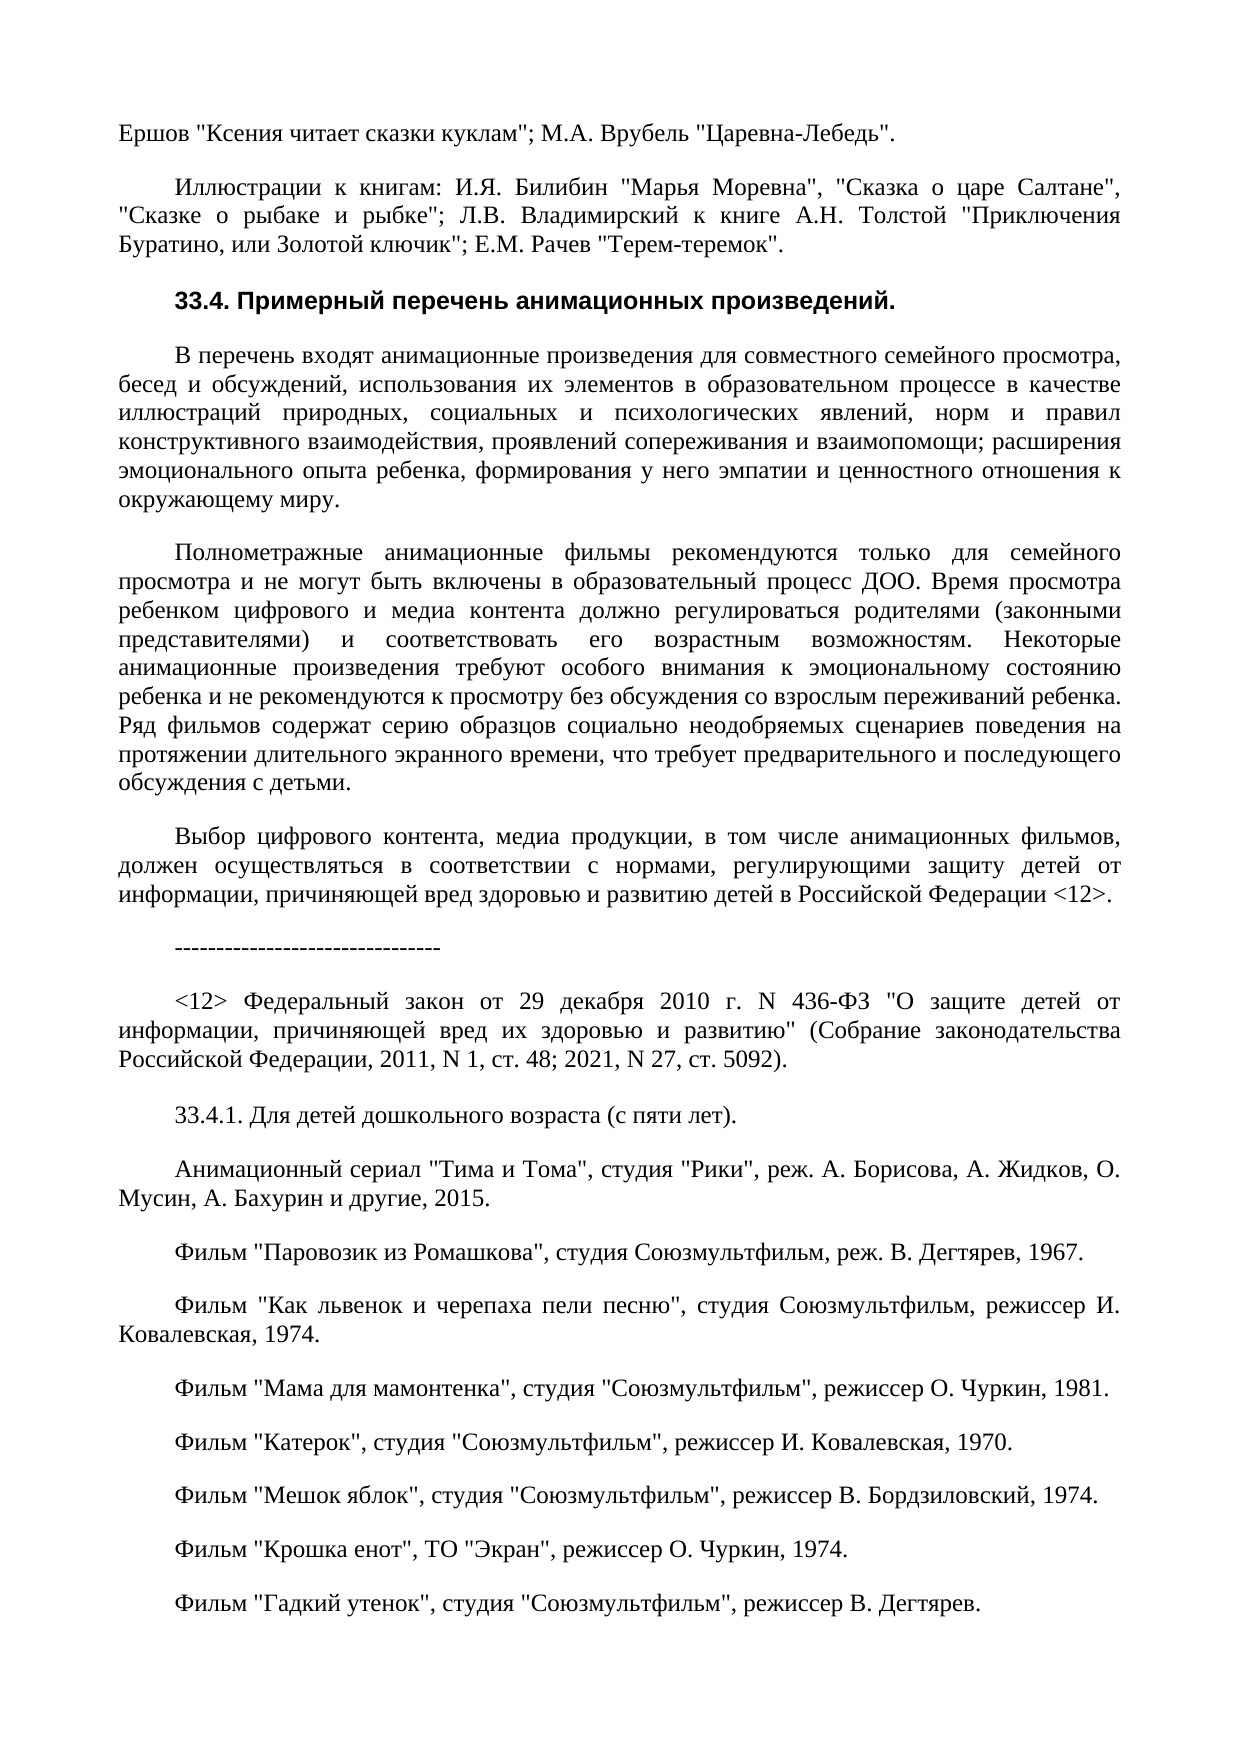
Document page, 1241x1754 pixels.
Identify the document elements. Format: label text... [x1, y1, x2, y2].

text Фильм "Мешок яблок", студия "Союзмультфильм", режиссер В. Бордзиловский, 1974. [118, 1480, 1122, 1509]
text -------------------------------- [118, 932, 1122, 961]
text Фильм "Катерок", студия "Союзмультфильм", режиссер И. Ковалевская, 1970. [118, 1427, 1122, 1455]
text 33.4.1. Для детей дошкольного возраста (с пяти лет). [118, 1100, 1122, 1129]
text Фильм "Как львенок и черепаха пели песню", студия Союзмультфильм, режиссер И. Ковалевская, 1974. [118, 1290, 1122, 1348]
text Полнометражные анимационные фильмы рекомендуются только для семейного просмотра и не могут быть включены в образовательный процесс ДОО. Время просмотра ребенком цифрового и медиа контента должно регулироваться родителями (законными представителями) и соответствовать его возрастным возможностям. Некоторые анимационные произведения требуют особого внимания к эмоциональному состоянию ребенка и не рекомендуются к просмотру без обсуждения со взрослым переживаний ребенка. Ряд фильмов содержат серию образцов социально неодобряемых сценариев поведения на протяжении длительного экранного времени, что требует предварительного и последующего обсуждения с детьми. [118, 537, 1122, 796]
text 33.4. Примерный перечень анимационных произведений. [118, 286, 1122, 315]
text Выбор цифрового контента, медиа продукции, в том числе анимационных фильмов, должен осуществляться в соответствии с нормами, регулирующими защиту детей от информации, причиняющей вред здоровью и развитию детей в Российской Федерации <12>. [118, 821, 1122, 907]
text Фильм "Мама для мамонтенка", студия "Союзмультфильм", режиссер О. Чуркин, 1981. [118, 1373, 1122, 1402]
text Фильм "Паровозик из Ромашкова", студия Союзмультфильм, реж. В. Дегтярев, 1967. [118, 1237, 1122, 1265]
text Иллюстрации к книгам: И.Я. Билибин "Марья Моревна", "Сказка о царе Салтане", "Сказке о рыбаке и рыбке"; Л.В. Владимирский к книге А.Н. Толстой "Приключения Буратино, или Золотой ключик"; Е.М. Рачев "Терем-теремок". [118, 172, 1122, 258]
text Анимационный сериал "Тима и Тома", студия "Рики", реж. А. Борисова, А. Жидков, О. Мусин, А. Бахурин и другие, 2015. [118, 1154, 1122, 1212]
text Ершов "Ксения читает сказки куклам"; М.А. Врубель "Царевна-Лебедь". [118, 118, 1122, 147]
text Фильм "Крошка енот", ТО "Экран", режиссер О. Чуркин, 1974. [118, 1534, 1122, 1563]
text Фильм "Гадкий утенок", студия "Союзмультфильм", режиссер В. Дегтярев. [118, 1588, 1122, 1617]
text <12> Федеральный закон от 29 декабря 2010 г. N 436-ФЗ "О защите детей от информации, причиняющей вред их здоровью и развитию" (Собрание законодательства Российской Федерации, 2011, N 1, ст. 48; 2021, N 27, ст. 5092). [118, 986, 1122, 1072]
text В перечень входят анимационные произведения для совместного семейного просмотра, бесед и обсуждений, использования их элементов в образовательном процессе в качестве иллюстраций природных, социальных и психологических явлений, норм и правил конструктивного взаимодействия, проявлений сопереживания и взаимопомощи; расширения эмоционального опыта ребенка, формирования у него эмпатии и ценностного отношения к окружающему миру. [118, 340, 1122, 512]
